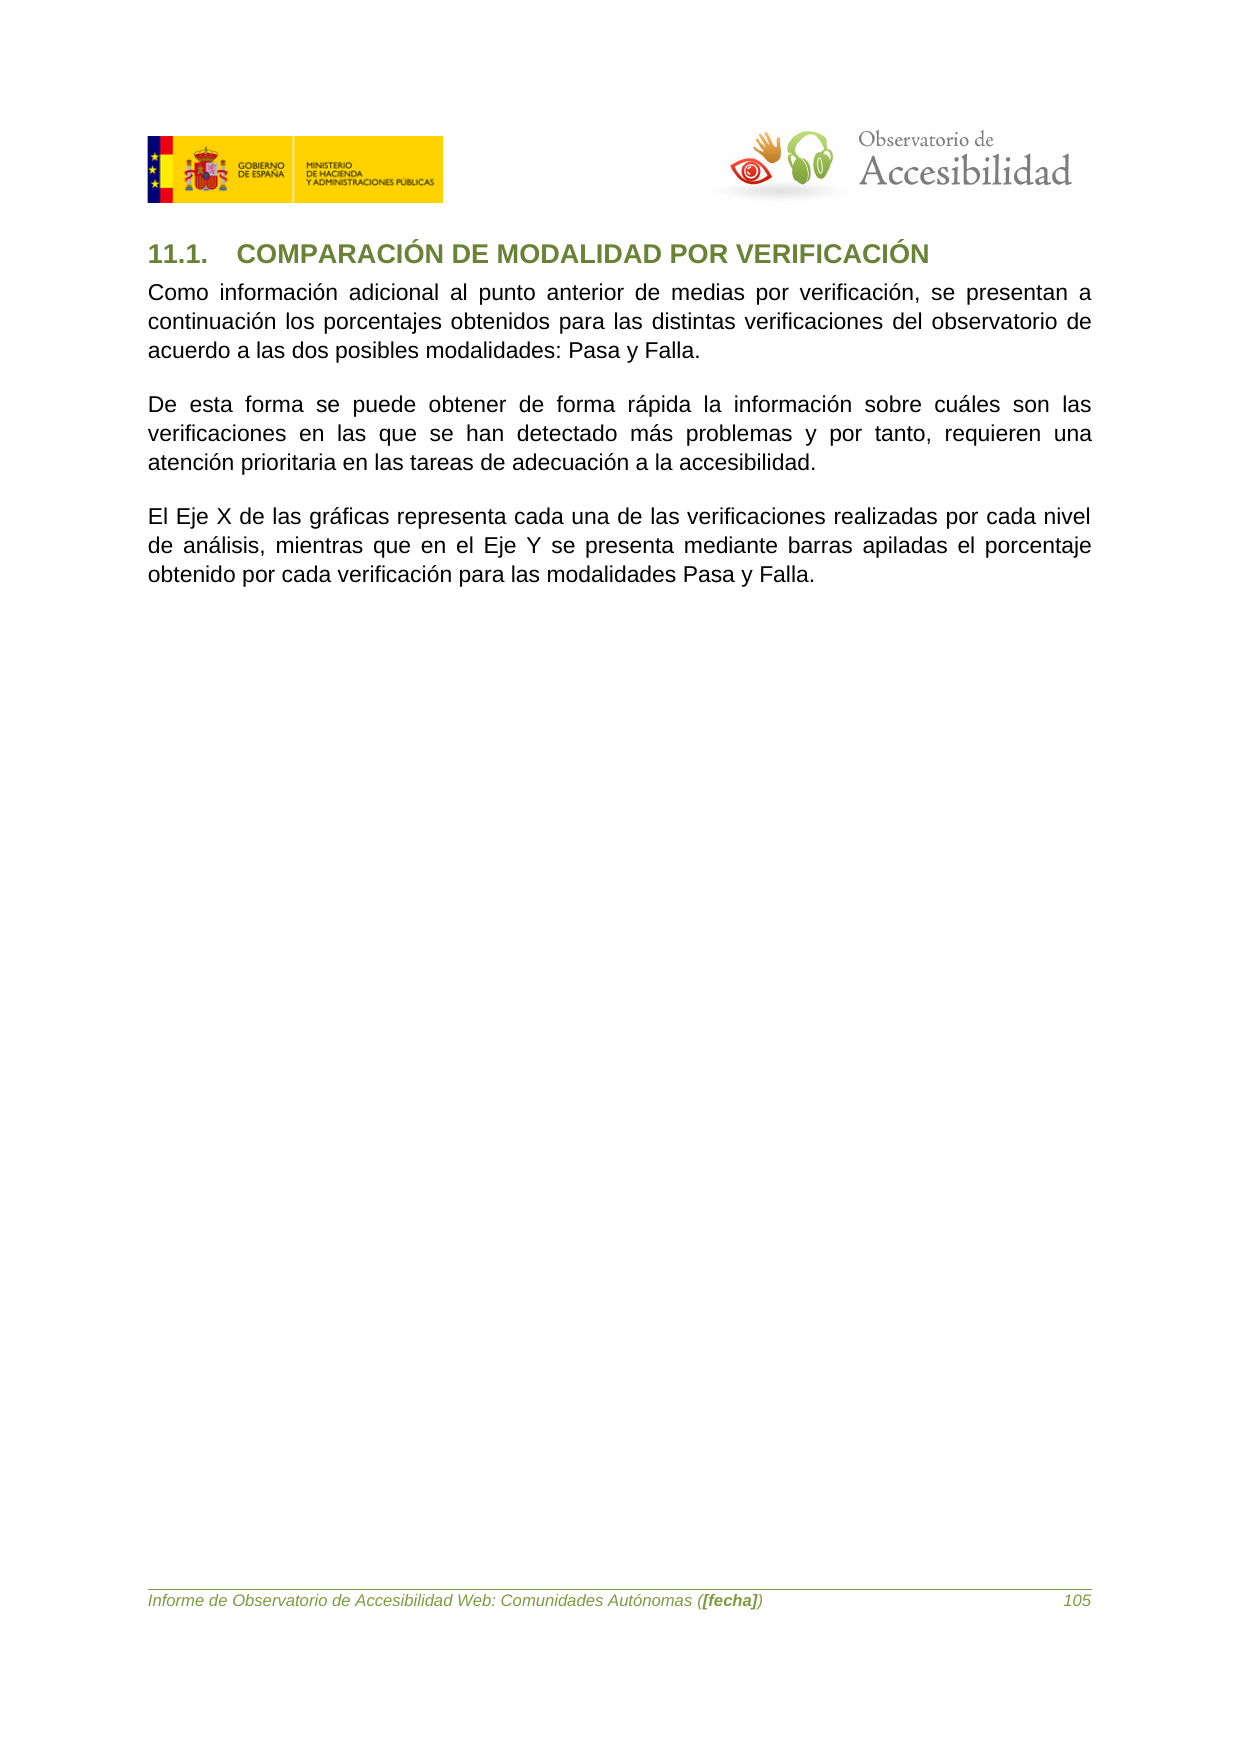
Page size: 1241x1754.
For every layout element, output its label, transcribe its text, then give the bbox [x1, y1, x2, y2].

text Como información adicional al punto anterior de medias por verificación, se presentan a continuación los porcentajes obtenidos para las distintas verificaciones del observatorio de acuerdo a las dos posibles modalidades: Pasa y Falla. [148, 279, 1092, 363]
list Comparación de Modalidad por Verificación [148, 238, 1092, 269]
text El Eje X de las gráficas representa cada una de las verificaciones realizadas por cada nivel de análisis, mientras que en el Eje Y se presenta mediante barras apiladas el porcentaje obtenido por cada verificación para las modalidades Pasa y Falla. [148, 503, 1092, 587]
text De esta forma se puede obtener de forma rápida la información sobre cuáles son las verificaciones en las que se han detectado más problemas y por tanto, requieren una atención prioritaria en las tareas de adecuación a la accesibilidad. [148, 391, 1092, 475]
picture [710, 122, 1086, 205]
picture [147, 136, 443, 203]
